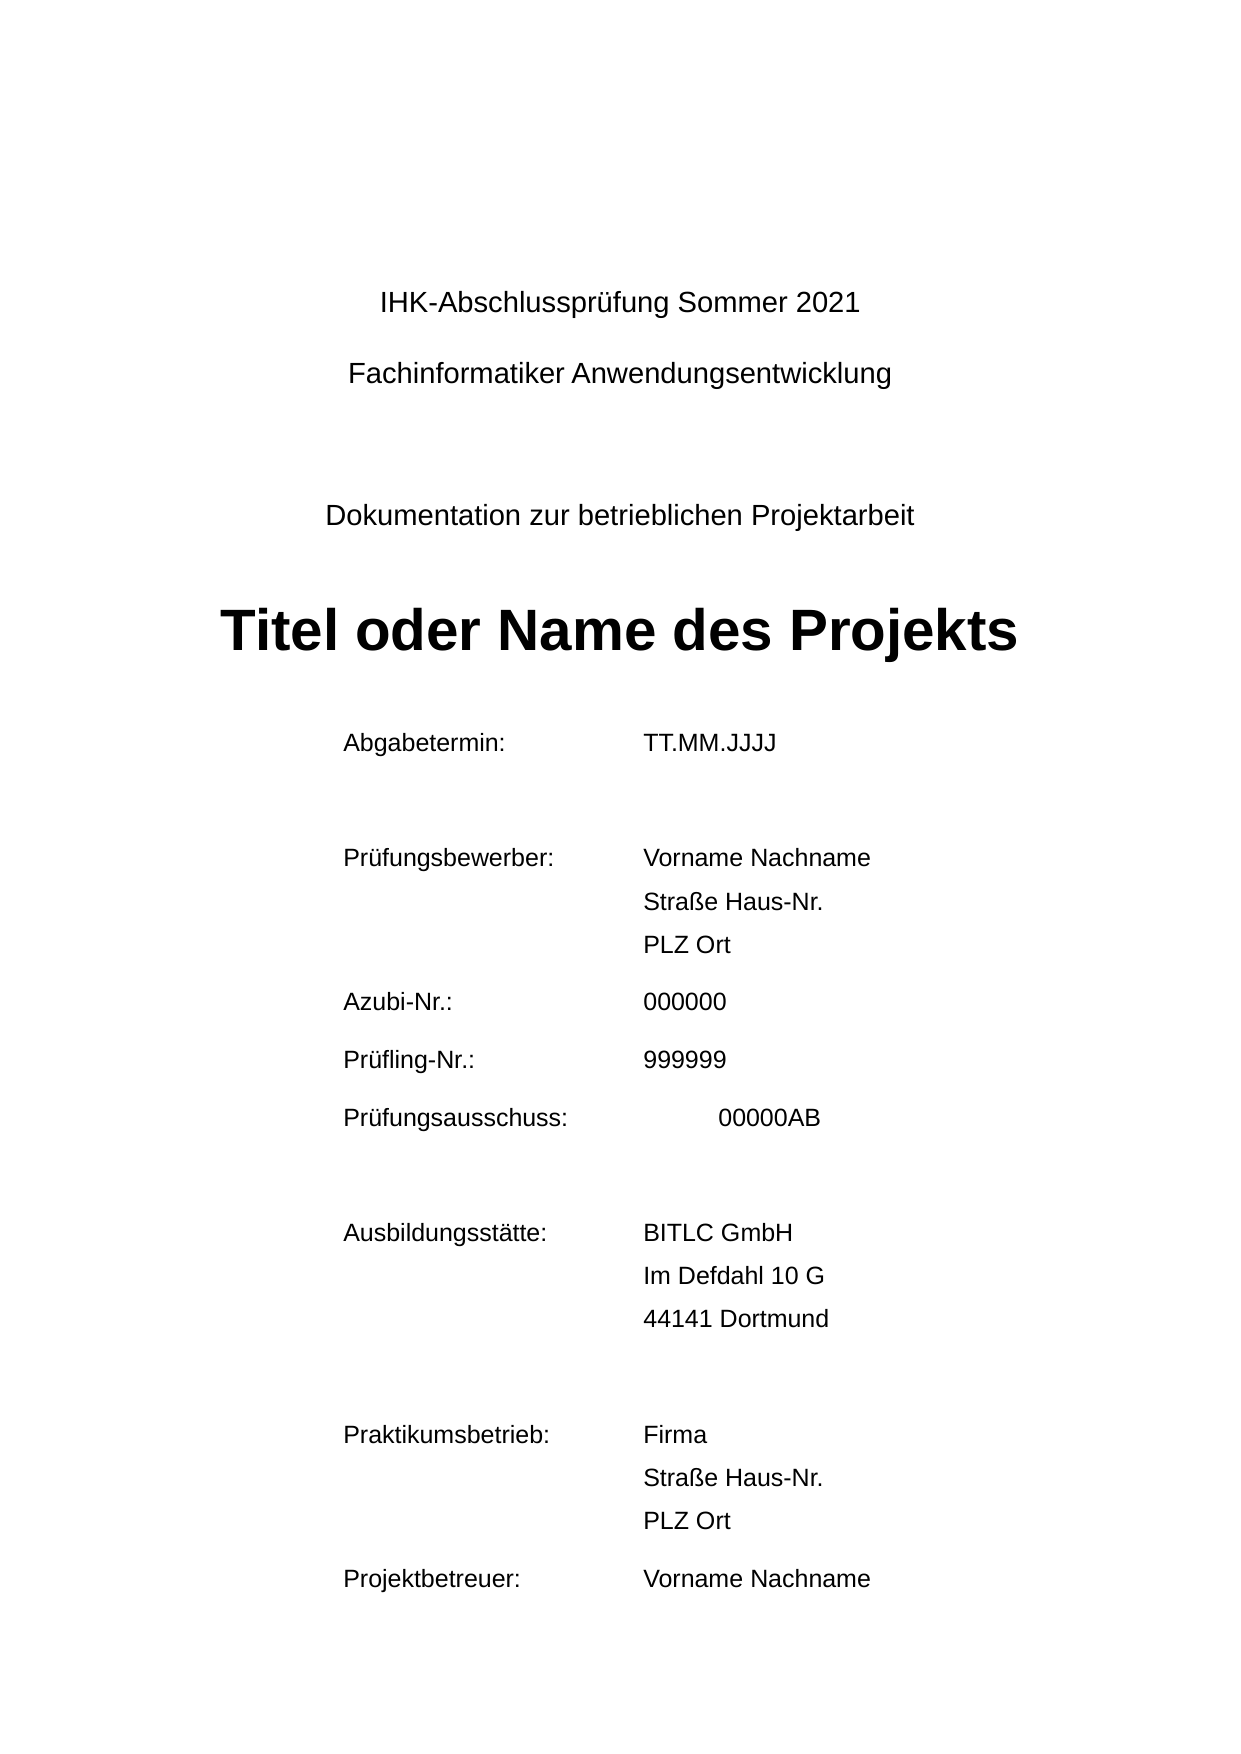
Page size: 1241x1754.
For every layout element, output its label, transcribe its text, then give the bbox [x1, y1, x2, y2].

text Prüfungsausschuss: 00000AB [118, 1103, 1122, 1132]
subtitle IHK-Abschlussprüfung Sommer 2021 [118, 285, 1122, 319]
text Azubi-Nr.: 000000 [118, 987, 1122, 1016]
subtitle Dokumentation zur betrieblichen Projektarbeit [118, 498, 1122, 532]
subtitle Fachinformatiker Anwendungsentwicklung [118, 356, 1122, 390]
text Prüfungsbewerber: Vorname Nachname Straße Haus-Nr. PLZ Ort [118, 843, 1122, 958]
text Praktikumsbetrieb: Firma Straße Haus-Nr. PLZ Ort [118, 1420, 1122, 1535]
text Ausbildungsstätte: BITLC GmbH Im Defdahl 10 G 44141 Dortmund [118, 1218, 1122, 1333]
text Prüfling-Nr.: 999999 [118, 1045, 1122, 1074]
title Titel oder Name des Projekts [118, 596, 1122, 663]
text Projektbetreuer: Vorname Nachname [118, 1564, 1122, 1593]
text Abgabetermin: TT.MM.JJJJ [118, 728, 1122, 757]
